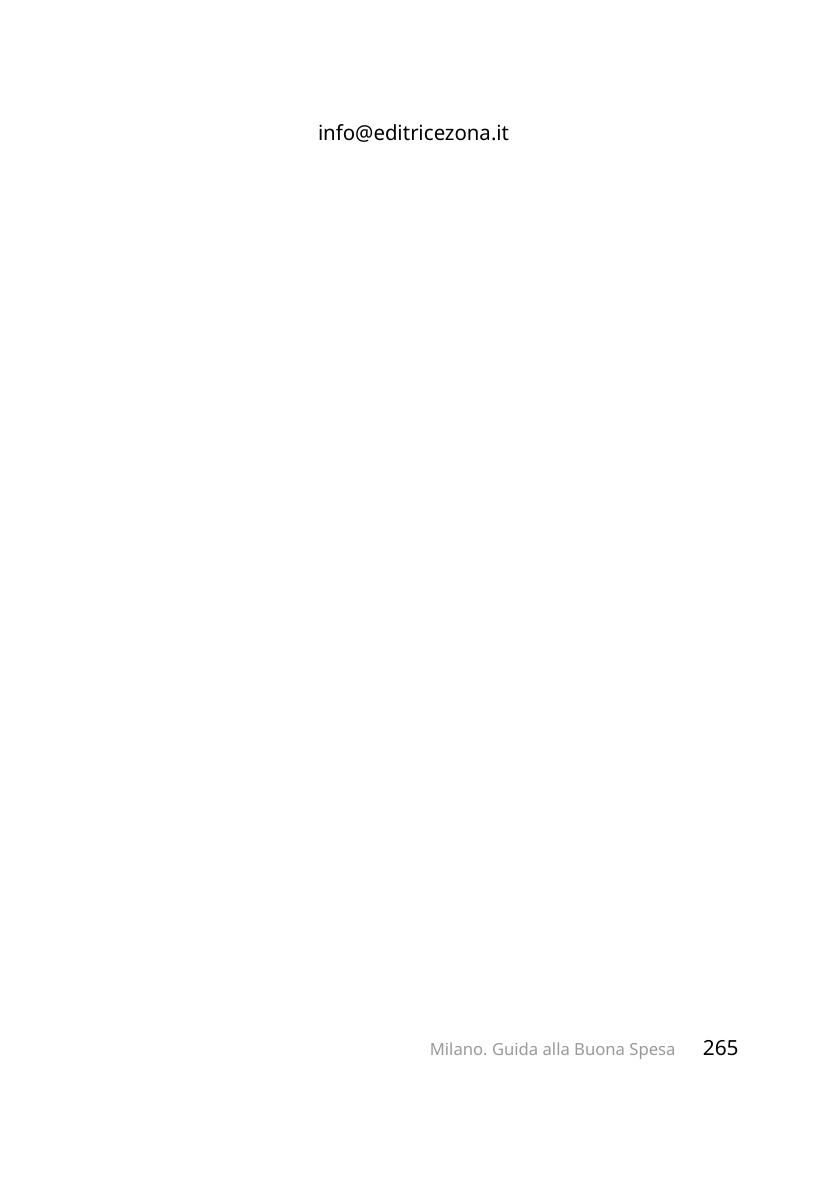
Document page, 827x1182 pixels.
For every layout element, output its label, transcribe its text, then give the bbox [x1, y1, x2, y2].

text info@editricezona.it [88, 118, 738, 147]
